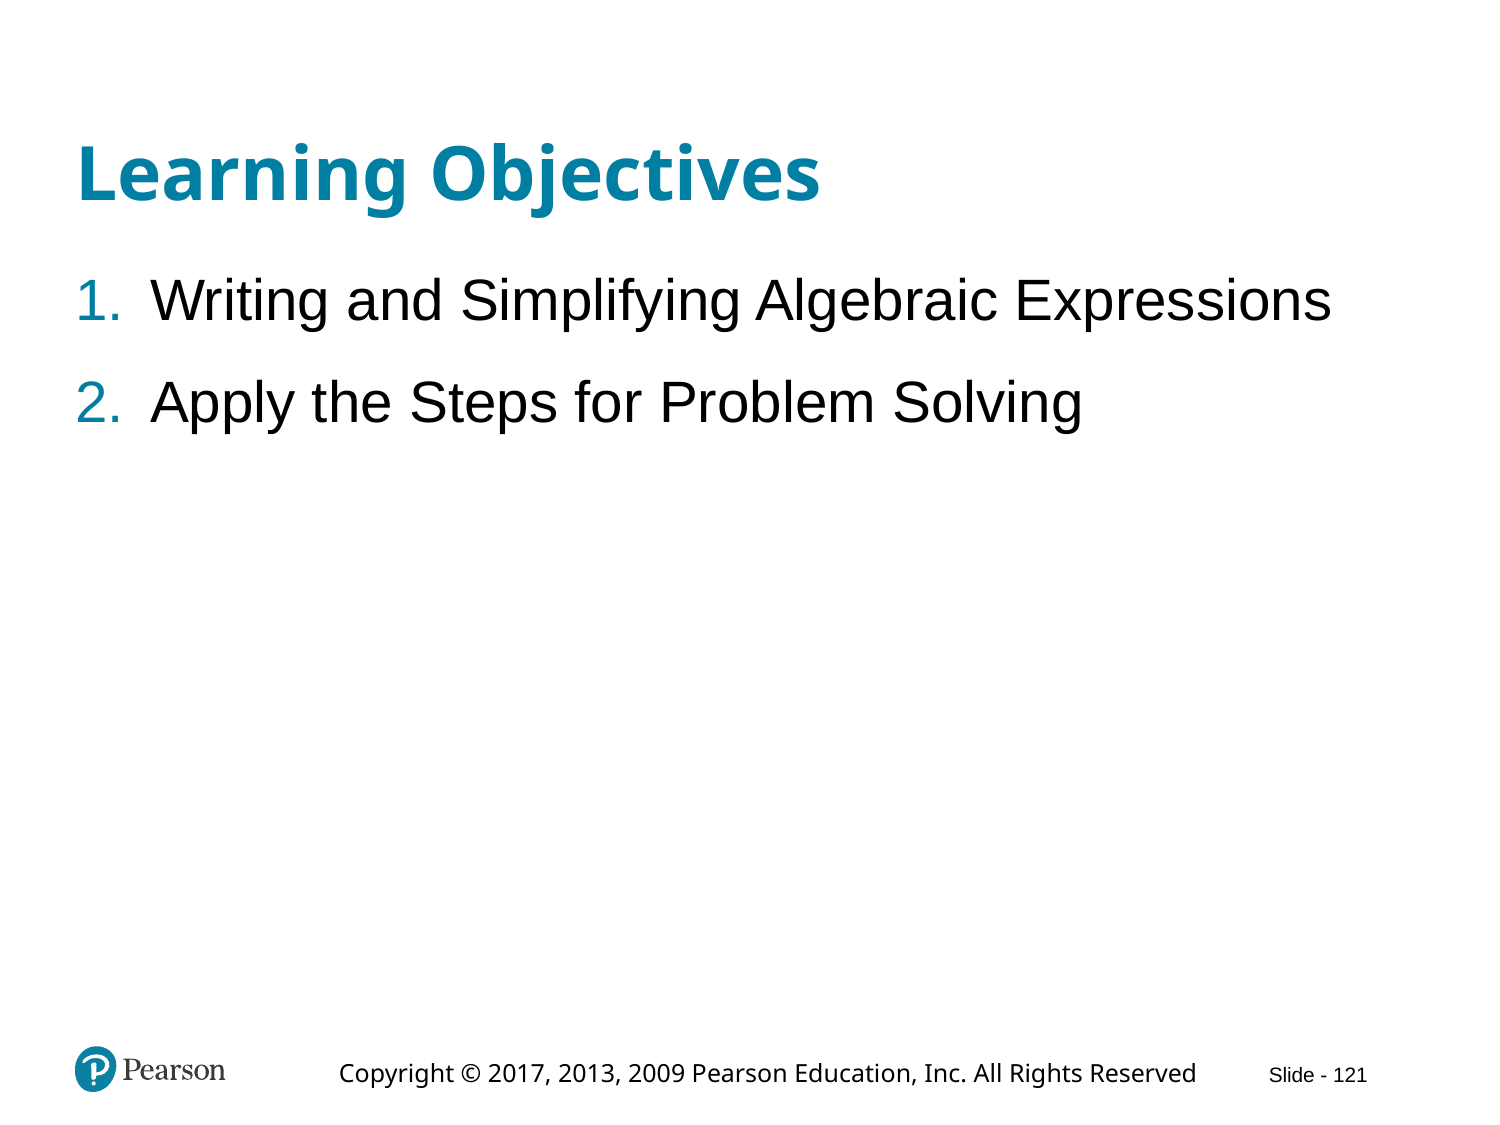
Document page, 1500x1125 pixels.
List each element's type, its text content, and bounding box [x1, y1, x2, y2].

title Learning Objectives [75, 35, 1425, 216]
list Writing and Simplifying Algebraic Expressions Apply the Steps for Problem Solving [75, 262, 1425, 475]
